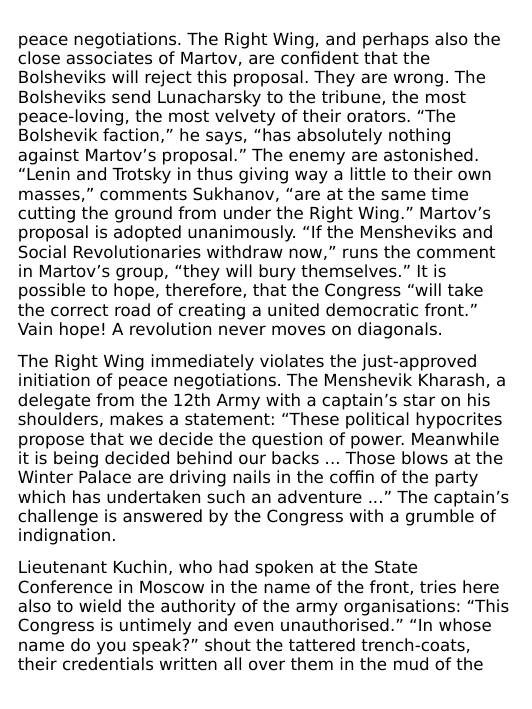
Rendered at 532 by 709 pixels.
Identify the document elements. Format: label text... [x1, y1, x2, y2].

text The Right Wing immediately violates the just-approved initiation of peace negotiations. The Menshevik Kharash, a delegate from the 12th Army with a captain’s star on his shoulders, makes a statement: “These political hypocrites propose that we decide the question of power. Meanwhile it is being decided behind our backs ... Those blows at the Winter Palace are driving nails in the coffin of the party which has undertaken such an adventure ...” The captain’s challenge is answered by the Congress with a grumble of indignation. [18, 352, 514, 546]
text peace negotiations. The Right Wing, and perhaps also the close associates of Martov, are confident that the Bolsheviks will reject this proposal. They are wrong. The Bolsheviks send Lunacharsky to the tribune, the most peace-loving, the most velvety of their orators. “The Bolshevik faction,” he says, “has absolutely nothing against Martov’s proposal.” The enemy are astonished. “Lenin and Trotsky in thus giving way a little to their own masses,” comments Sukhanov, “are at the same time cutting the ground from under the Right Wing.” Martov’s proposal is adopted unanimously. “If the Mensheviks and Social Revolutionaries withdraw now,” runs the comment in Martov’s group, “they will bury themselves.” It is possible to hope, therefore, that the Congress “will take the correct road of creating a united democratic front.” Vain hope! A revolution never moves on diagonals. [18, 29, 514, 339]
text Lieutenant Kuchin, who had spoken at the State Conference in Moscow in the name of the front, tries here also to wield the authority of the army organisations: “This Congress is untimely and even unauthorised.” “In whose name do you speak?” shout the tattered trench-coats, their credentials written all over them in the mud of the [18, 558, 514, 674]
